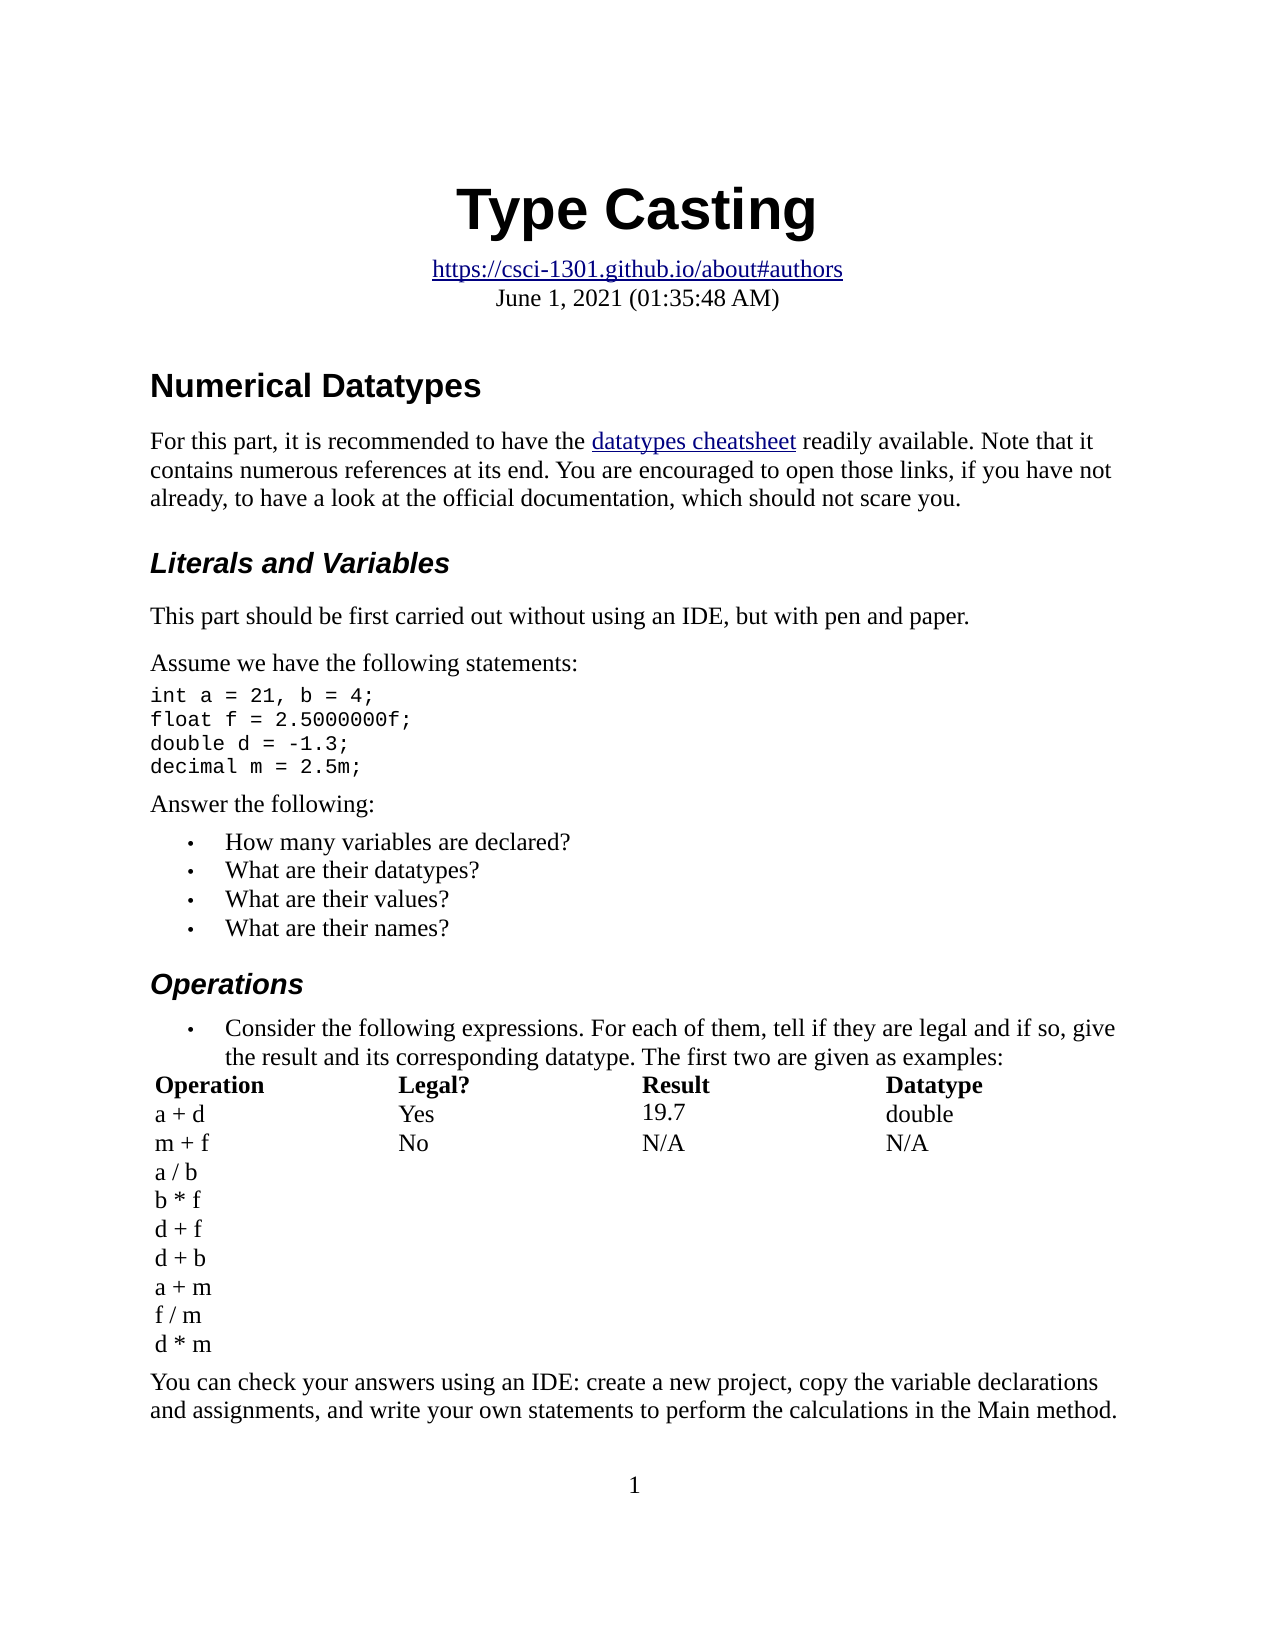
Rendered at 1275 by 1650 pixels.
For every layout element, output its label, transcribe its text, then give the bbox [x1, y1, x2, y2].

text Answer the following: [150, 789, 1125, 818]
table_cell [394, 1157, 637, 1185]
table_header Operation [150, 1070, 394, 1099]
list What are their values? [187, 884, 1125, 913]
table_cell N/A [638, 1128, 881, 1157]
text decimal m = 2.5m; [150, 756, 1125, 780]
text For this part, it is recommended to have the datatypes cheatsheet readily available. Note that it contains numerous references at its end. You are encouraged to open those links, if you have not already, to have a look at the official documentation, which should not scare you. [150, 426, 1125, 512]
table_header Datatype [881, 1070, 1125, 1099]
table_cell a / b [150, 1157, 394, 1185]
table_cell a + d [150, 1099, 394, 1128]
subtitle Numerical Datatypes [150, 366, 1125, 404]
subtitle Literals and Variables [150, 546, 1125, 580]
table_cell [638, 1329, 881, 1358]
table_cell d + b [150, 1243, 394, 1272]
table_cell No [394, 1128, 637, 1157]
table_cell [638, 1272, 881, 1300]
table_cell [638, 1185, 881, 1214]
text Assume we have the following statements: [150, 648, 1125, 677]
table_cell [881, 1300, 1125, 1329]
table_cell [394, 1243, 637, 1272]
text https://csci-1301.github.io/about#authors [150, 254, 1125, 283]
text This part should be first carried out without using an IDE, but with pen and paper. [150, 601, 1125, 630]
text int a = 21, b = 4; [150, 686, 1125, 709]
table_cell Yes [394, 1099, 637, 1128]
table_cell N/A [881, 1128, 1125, 1157]
table_cell [638, 1300, 881, 1329]
table_cell [394, 1272, 637, 1300]
table_cell [394, 1300, 637, 1329]
table_cell a + m [150, 1272, 394, 1300]
list How many variables are declared? [187, 827, 1125, 856]
table_cell [881, 1272, 1125, 1300]
table_cell m + f [150, 1128, 394, 1157]
text You can check your answers using an IDE: create a new project, copy the variable declarations and assignments, and write your own statements to perform the calculations in the Main method. [150, 1367, 1125, 1424]
table_cell [394, 1185, 637, 1214]
table_cell [394, 1214, 637, 1243]
list What are their datatypes? [187, 856, 1125, 884]
text double d = -1.3; [150, 733, 1125, 756]
table_cell [638, 1157, 881, 1185]
list Consider the following expressions. For each of them, tell if they are legal and if so, give the result and its corresponding datatype. The first two are given as examples: [187, 1013, 1125, 1070]
table_cell [881, 1185, 1125, 1214]
table_cell [638, 1243, 881, 1272]
table_cell d * m [150, 1329, 394, 1358]
list What are their names? [187, 913, 1125, 942]
table_cell b * f [150, 1185, 394, 1214]
table_cell d + f [150, 1214, 394, 1243]
table_cell [881, 1243, 1125, 1272]
subtitle Operations [150, 967, 1125, 1000]
table_header Legal? [394, 1070, 637, 1099]
table_cell double [881, 1099, 1125, 1128]
table_header Result [638, 1070, 881, 1099]
table_cell [881, 1214, 1125, 1243]
table_cell [881, 1329, 1125, 1358]
table_cell [881, 1157, 1125, 1185]
table_cell [394, 1329, 637, 1358]
table_cell [638, 1099, 881, 1128]
title Type Casting [150, 175, 1125, 242]
table_cell f / m [150, 1300, 394, 1329]
text float f = 2.5000000f; [150, 709, 1125, 733]
table_cell [638, 1214, 881, 1243]
text June 1, 2021 (01:35:48 AM) [150, 283, 1125, 312]
